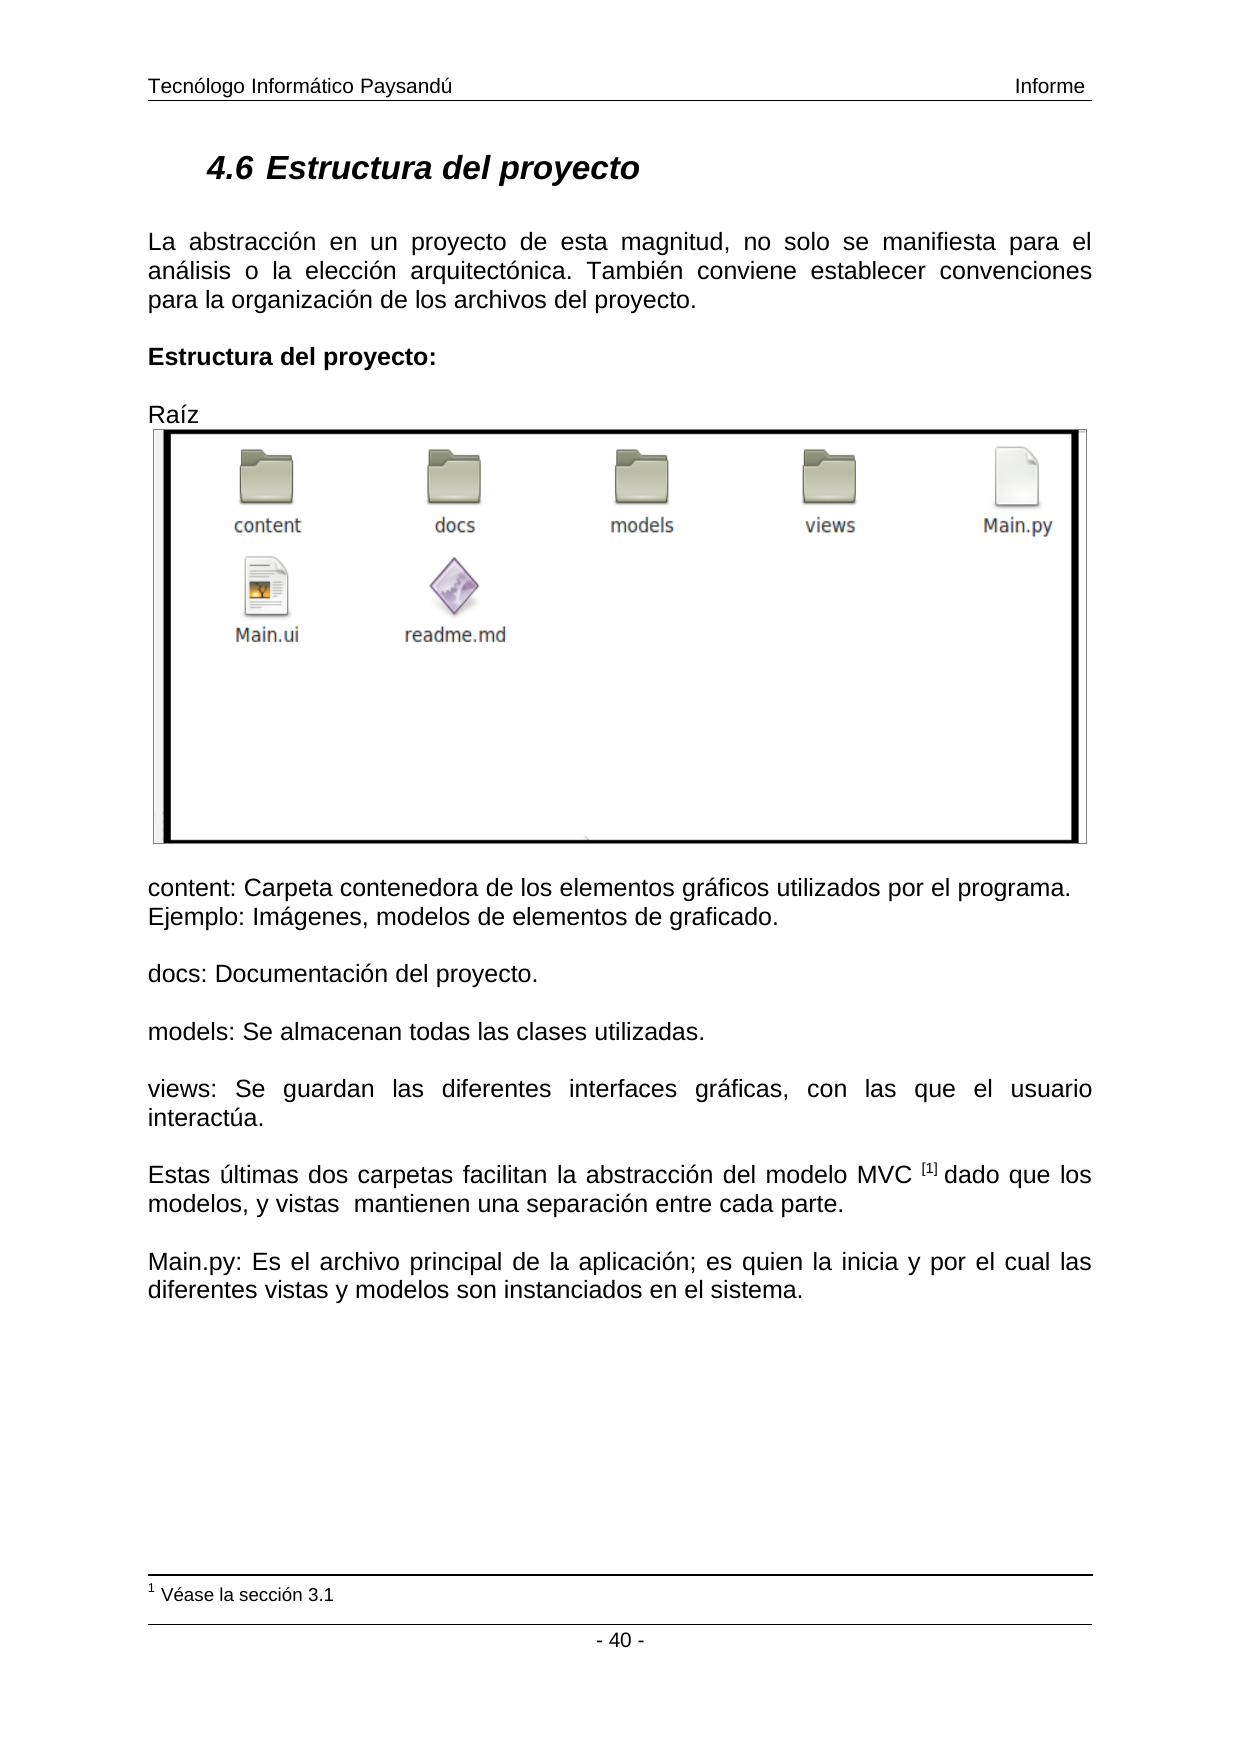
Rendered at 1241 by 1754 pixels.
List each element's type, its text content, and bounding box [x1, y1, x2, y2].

text models: Se almacenan todas las clases utilizadas. [148, 1017, 1092, 1045]
subtitle Estructura del proyecto [207, 148, 1092, 186]
text La abstracción en un proyecto de esta magnitud, no solo se manifiesta para el análisis o la elección arquitectónica. También conviene establecer convenciones para la organización de los archivos del proyecto. [148, 227, 1092, 314]
text Véase la sección 3.1 [148, 1581, 1092, 1606]
text Raíz [148, 400, 1092, 429]
text Estas últimas dos carpetas facilitan la abstracción del modelo MVC [] dado que los modelos, y vistas mantienen una separación entre cada parte. [148, 1160, 1092, 1218]
text views: Se guardan las diferentes interfaces gráficas, con las que el usuario interactúa. [148, 1074, 1092, 1132]
text Main.py: Es el archivo principal de la aplicación; es quien la inicia y por el cual las diferentes vistas y modelos son instanciados en el sistema. [148, 1247, 1092, 1304]
text docs: Documentación del proyecto. [148, 959, 1092, 988]
text content: Carpeta contenedora de los elementos gráficos utilizados por el programa. [148, 873, 1092, 902]
text Estructura del proyecto: [148, 342, 1092, 371]
picture [154, 430, 1086, 843]
text Ejemplo: Imágenes, modelos de elementos de graficado. [148, 902, 1092, 930]
